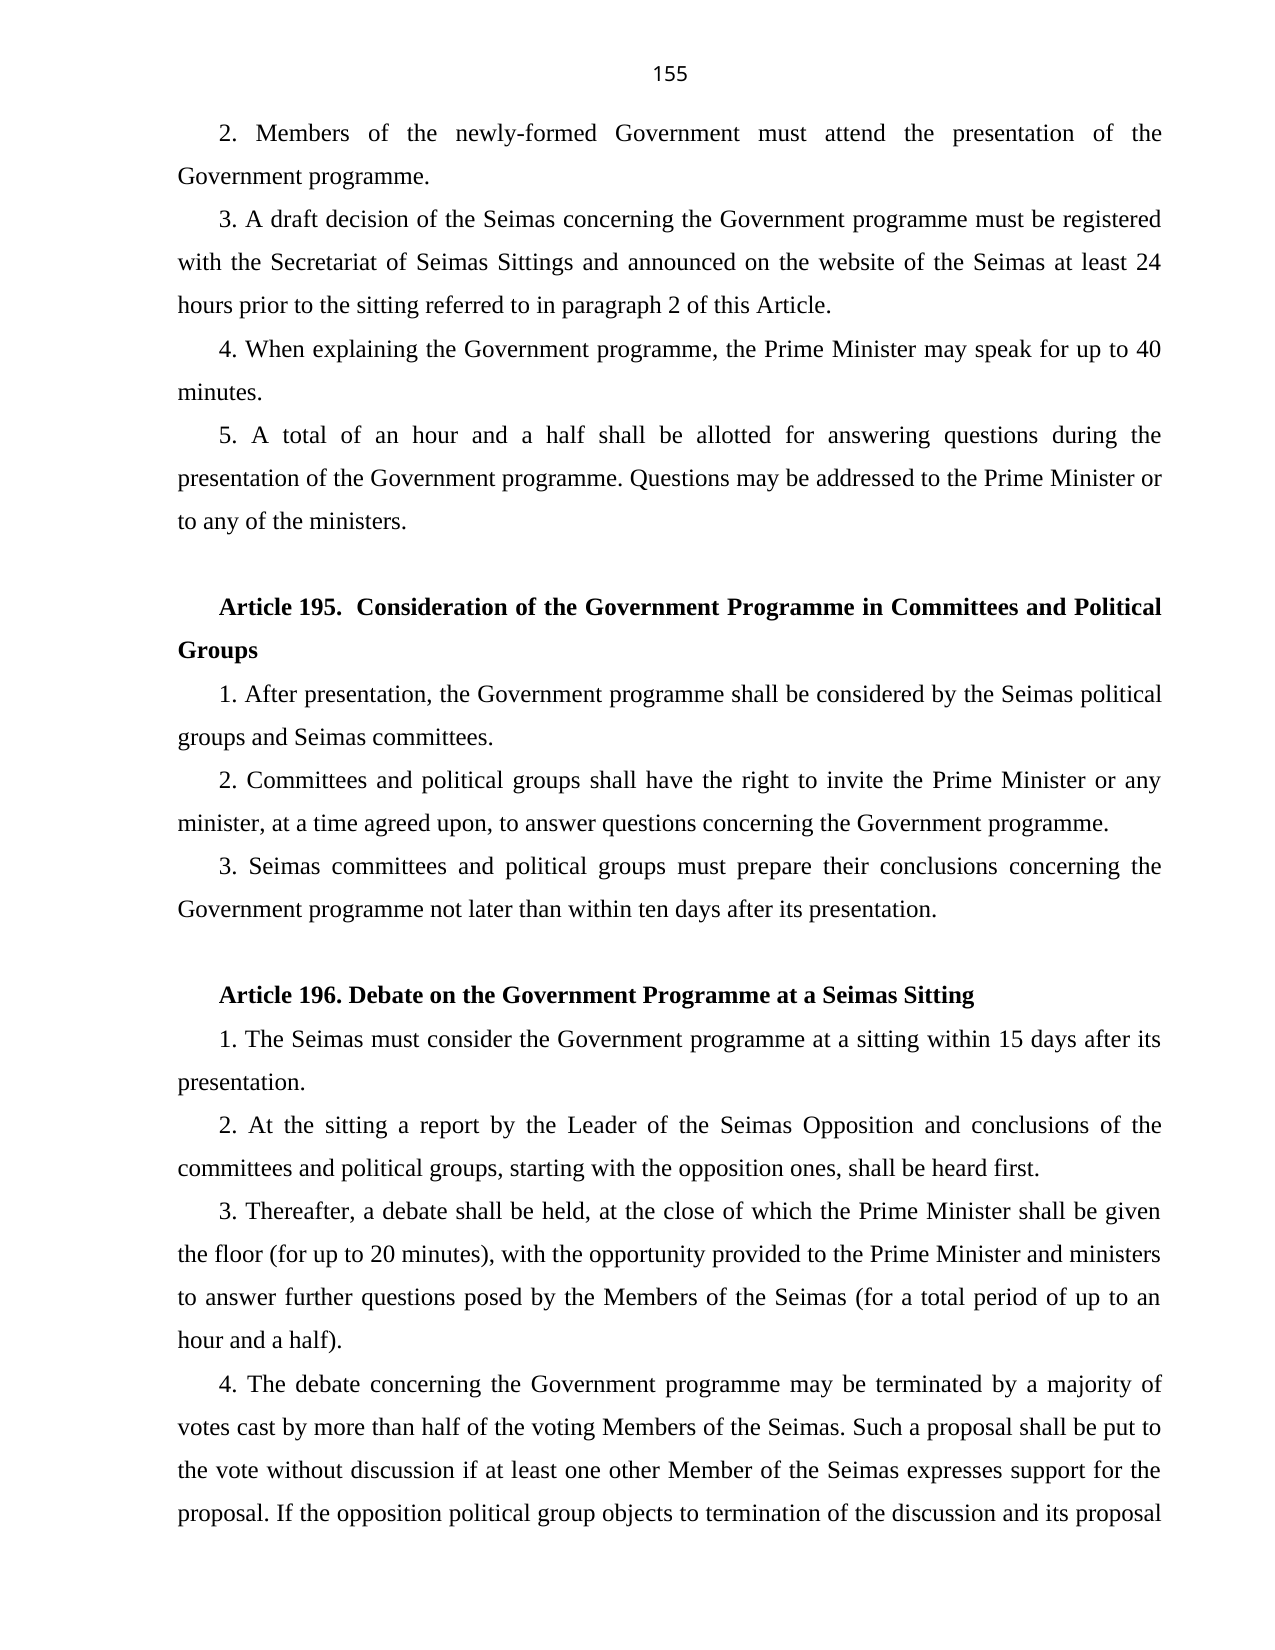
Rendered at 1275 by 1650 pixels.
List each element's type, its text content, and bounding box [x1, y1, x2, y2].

text 1. After presentation, the Government programme shall be considered by the Seimas political groups and Seimas committees. [177, 679, 1163, 751]
text 4. The debate concerning the Government programme may be terminated by a majority of votes cast by more than half of the voting Members of the Seimas. Such a proposal shall be put to the vote without discussion if at least one other Member of the Seimas expresses support for the proposal. If the opposition political group objects to termination of the discussion and its proposal [177, 1369, 1163, 1527]
text 2. Committees and political groups shall have the right to invite the Prime Minister or any minister, at a time agreed upon, to answer questions concerning the Government programme. [177, 765, 1163, 837]
text 5. A total of an hour and a half shall be allotted for answering questions during the presentation of the Government programme. Questions may be addressed to the Prime Minister or to any of the ministers. [177, 420, 1163, 535]
text 3. Seimas committees and political groups must prepare their conclusions concerning the Government programme not later than within ten days after its presentation. [177, 851, 1163, 923]
text 1. The Seimas must consider the Government programme at a sitting within 15 days after its presentation. [177, 1024, 1163, 1096]
text Article 195. Consideration of the Government Programme in Committees and Political Groups [177, 592, 1163, 664]
text 2. Members of the newly-formed Government must attend the presentation of the Government programme. [177, 118, 1163, 190]
text 4. When explaining the Government programme, the Prime Minister may speak for up to 40 minutes. [177, 334, 1163, 406]
text Article 196. Debate on the Government Programme at a Seimas Sitting [177, 981, 1163, 1009]
text 3. Thereafter, a debate shall be held, at the close of which the Prime Minister shall be given the floor (for up to 20 minutes), with the opportunity provided to the Prime Minister and ministers to answer further questions posed by the Members of the Seimas (for a total period of up to an hour and a half). [177, 1196, 1163, 1354]
text 2. At the sitting a report by the Leader of the Seimas Opposition and conclusions of the committees and political groups, starting with the opposition ones, shall be heard first. [177, 1110, 1163, 1182]
text 3. A draft decision of the Seimas concerning the Government programme must be registered with the Secretariat of Seimas Sittings and announced on the website of the Seimas at least 24 hours prior to the sitting referred to in paragraph 2 of this Article. [177, 204, 1163, 319]
